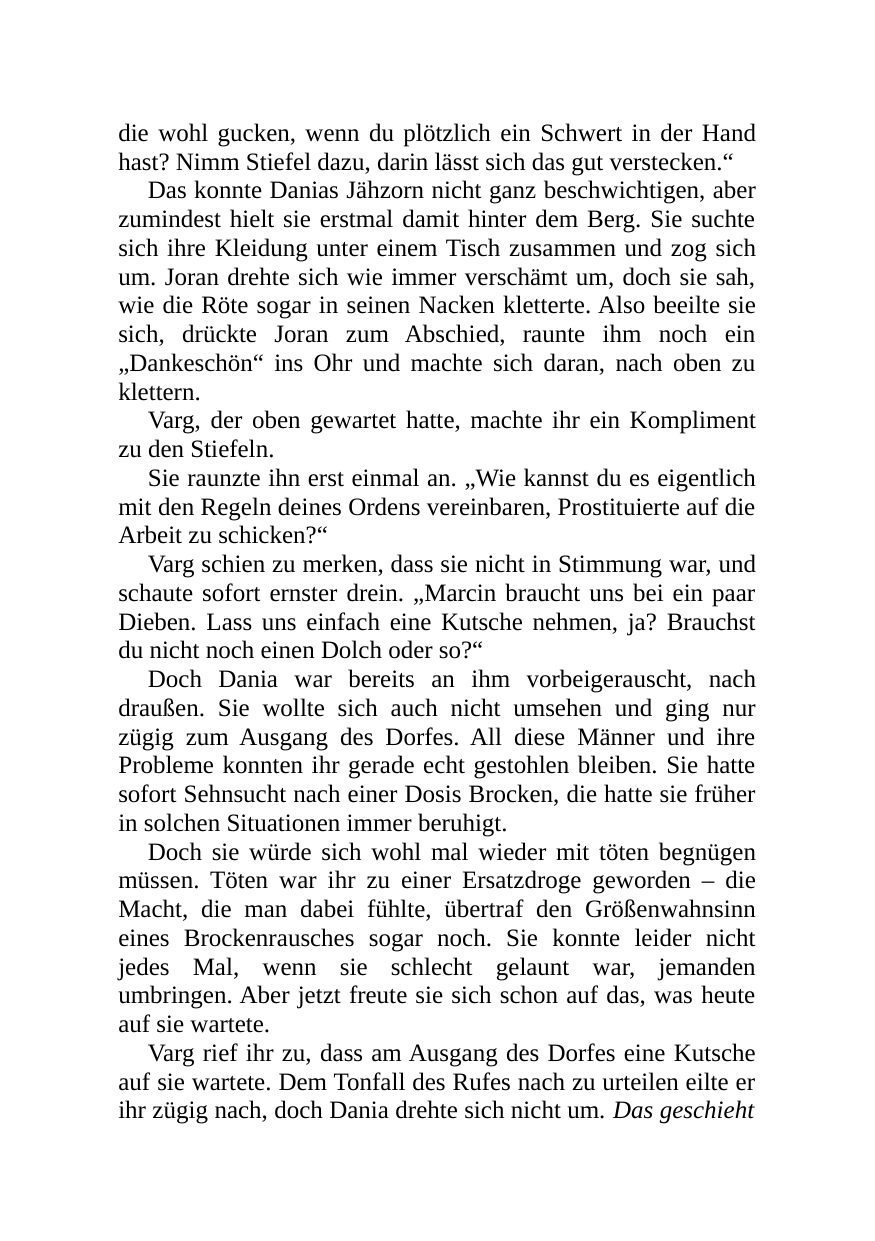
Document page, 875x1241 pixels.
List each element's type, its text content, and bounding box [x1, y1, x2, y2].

text Das konnte Danias Jähzorn nicht ganz beschwichtigen, aber zumindest hielt sie erstmal damit hinter dem Berg. Sie suchte sich ihre Kleidung unter einem Tisch zusammen und zog sich um. Joran drehte sich wie immer verschämt um, doch sie sah, wie die Röte sogar in seinen Nacken kletterte. Also beeilte sie sich, drückte Joran zum Abschied, raunte ihm noch ein „Dankeschön“ ins Ohr und machte sich daran, nach oben zu klettern. [118, 176, 756, 406]
text die wohl gucken, wenn du plötzlich ein Schwert in der Hand hast? Nimm Stiefel dazu, darin lässt sich das gut verstecken.“ [118, 118, 756, 176]
text Doch sie würde sich wohl mal wieder mit töten begnügen müssen. Töten war ihr zu einer Ersatzdroge geworden – die Macht, die man dabei fühlte, übertraf den Größenwahnsinn eines Brockenrausches sogar noch. Sie konnte leider nicht jedes Mal, wenn sie schlecht gelaunt war, jemanden umbringen. Aber jetzt freute sie sich schon auf das, was heute auf sie wartete. [118, 837, 756, 1038]
text Varg schien zu merken, dass sie nicht in Stimmung war, und schaute sofort ernster drein. „Marcin braucht uns bei ein paar Dieben. Lass uns einfach eine Kutsche nehmen, ja? Brauchst du nicht noch einen Dolch oder so?“ [118, 549, 756, 664]
text Varg, der oben gewartet hatte, machte ihr ein Kompliment zu den Stiefeln. [118, 406, 756, 463]
text Doch Dania war bereits an ihm vorbeigerauscht, nach draußen. Sie wollte sich auch nicht umsehen und ging nur zügig zum Ausgang des Dorfes. All diese Männer und ihre Probleme konnten ihr gerade echt gestohlen bleiben. Sie hatte sofort Sehnsucht nach einer Dosis Brocken, die hatte sie früher in solchen Situationen immer beruhigt. [118, 664, 756, 837]
text Sie raunzte ihn erst einmal an. „Wie kannst du es eigentlich mit den Regeln deines Ordens vereinbaren, Prostituierte auf die Arbeit zu schicken?“ [118, 463, 756, 549]
text Varg rief ihr zu, dass am Ausgang des Dorfes eine Kutsche auf sie wartete. Dem Tonfall des Rufes nach zu urteilen eilte er ihr zügig nach, doch Dania drehte sich nicht um. Das geschieht [118, 1038, 756, 1124]
